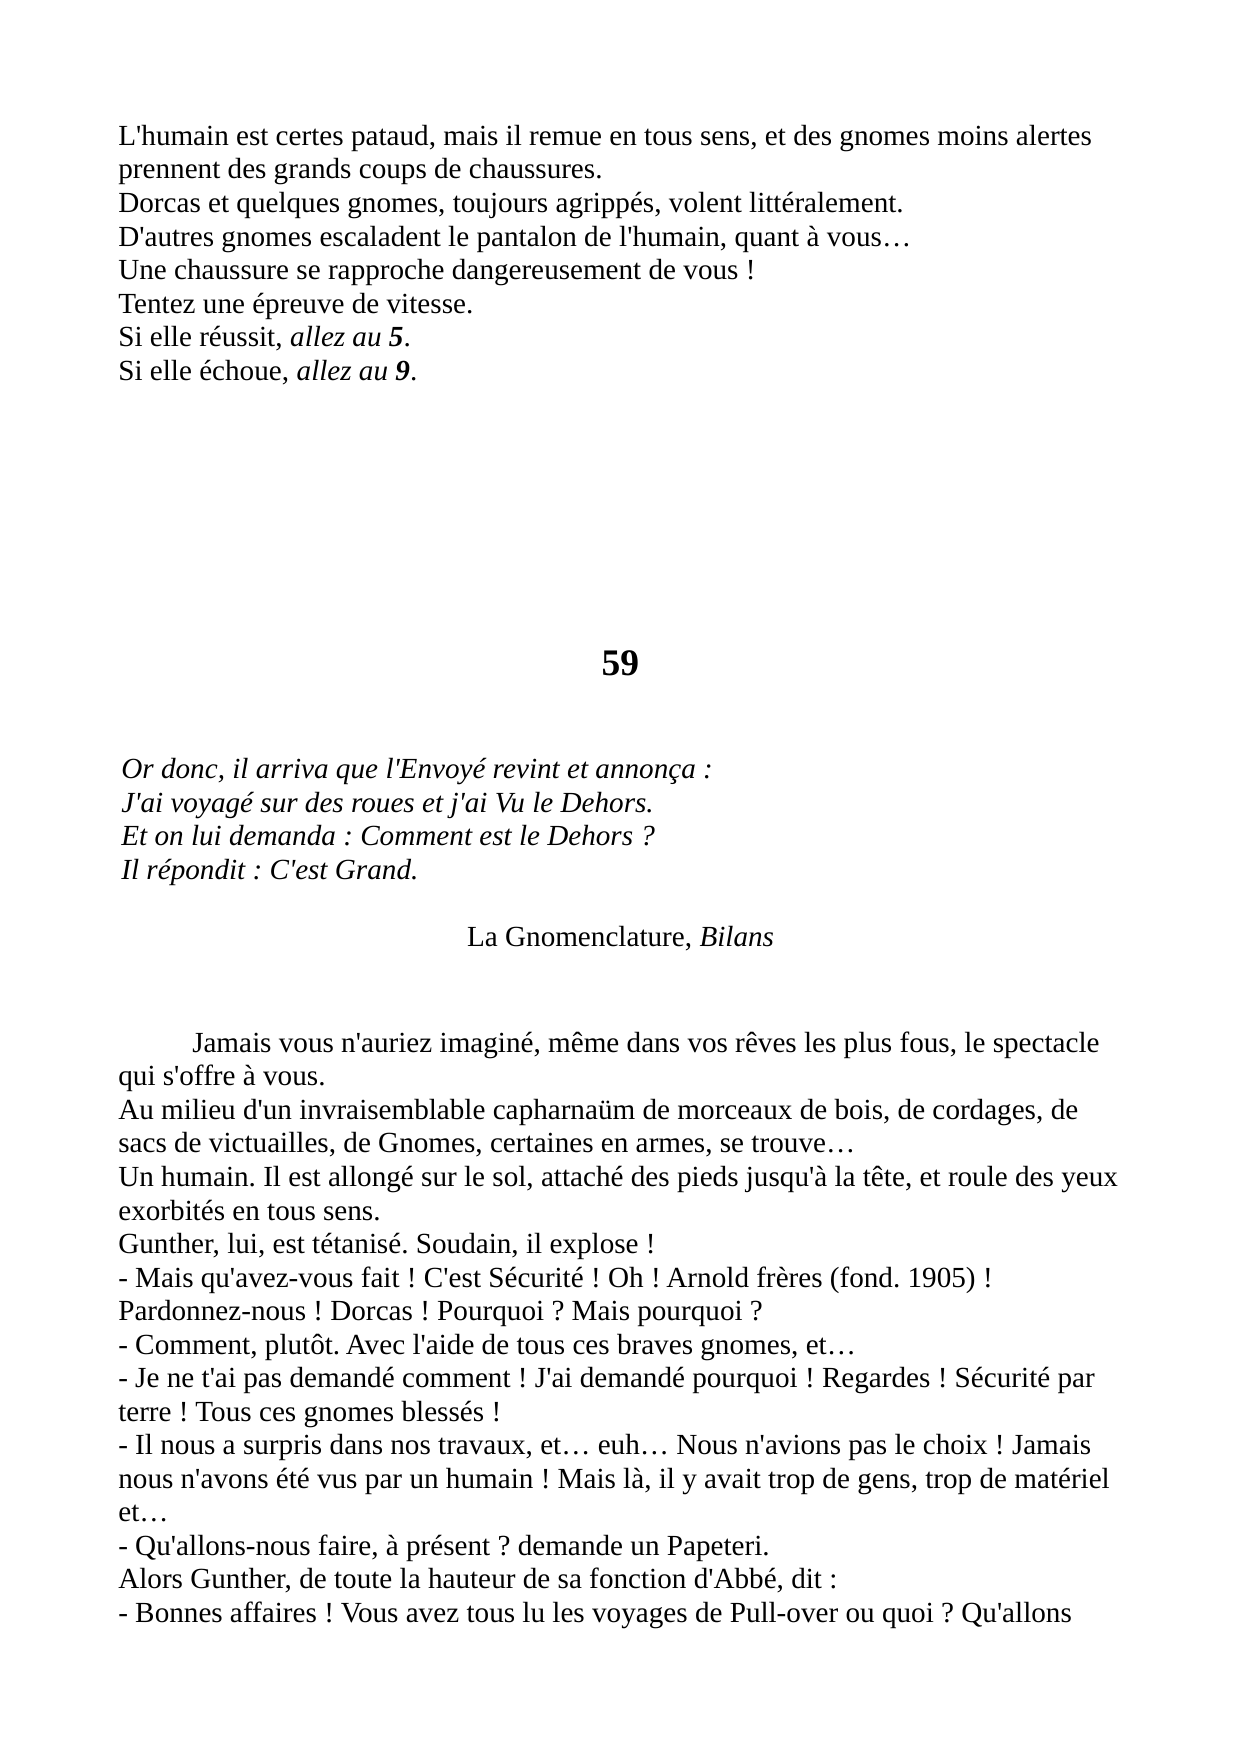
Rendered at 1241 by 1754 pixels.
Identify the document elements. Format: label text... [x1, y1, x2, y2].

text J'ai voyagé sur des roues et j'ai Vu le Dehors. [121, 785, 1122, 818]
text - Bonnes affaires ! Vous avez tous lu les voyages de Pull-over ou quoi ? Qu'allons [118, 1595, 1122, 1629]
text - Il nous a surpris dans nos travaux, et… euh… Nous n'avions pas le choix ! Jamais nous n'avons été vus par un humain ! Mais là, il y avait trop de gens, trop de matériel et… [118, 1427, 1122, 1528]
text - Qu'allons-nous faire, à présent ? demande un Papeteri. [118, 1528, 1122, 1562]
text Une chaussure se rapproche dangereusement de vous ! [118, 252, 1122, 286]
text - Mais qu'avez-vous fait ! C'est Sécurité ! Oh ! Arnold frères (fond. 1905) ! Pardonnez-nous ! Dorcas ! Pourquoi ? Mais pourquoi ? [118, 1260, 1122, 1327]
text Un humain. Il est allongé sur le sol, attaché des pieds jusqu'à la tête, et roule des yeux exorbités en tous sens. [118, 1159, 1122, 1226]
text Au milieu d'un invraisemblable capharnaüm de morceaux de bois, de cordages, de sacs de victuailles, de Gnomes, certaines en armes, se trouve… [118, 1092, 1122, 1159]
text - Je ne t'ai pas demandé comment ! J'ai demandé pourquoi ! Regardes ! Sécurité par terre ! Tous ces gnomes blessés ! [118, 1360, 1122, 1427]
text Il répondit : C'est Grand. [121, 852, 1122, 885]
text La Gnomenclature, Bilans [121, 919, 1122, 952]
text Dorcas et quelques gnomes, toujours agrippés, volent littéralement. [118, 185, 1122, 219]
text - Comment, plutôt. Avec l'aide de tous ces braves gnomes, et… [118, 1327, 1122, 1360]
text Jamais vous n'auriez imaginé, même dans vos rêves les plus fous, le spectacle qui s'offre à vous. [118, 1025, 1122, 1092]
text D'autres gnomes escaladent le pantalon de l'humain, quant à vous… [118, 219, 1122, 252]
text Tentez une épreuve de vitesse. [118, 286, 1122, 319]
text L'humain est certes pataud, mais il remue en tous sens, et des gnomes moins alertes prennent des grands coups de chaussures. [118, 118, 1122, 185]
text Si elle échoue, allez au 9. [118, 353, 1122, 386]
text Gunther, lui, est tétanisé. Soudain, il explose ! [118, 1226, 1122, 1260]
text 59 [118, 641, 1122, 684]
text Et on lui demanda : Comment est le Dehors ? [121, 818, 1122, 852]
text Si elle réussit, allez au 5. [118, 319, 1122, 353]
text Or donc, il arriva que l'Envoyé revint et annonça : [121, 751, 1122, 785]
text Alors Gunther, de toute la hauteur de sa fonction d'Abbé, dit : [118, 1562, 1122, 1595]
